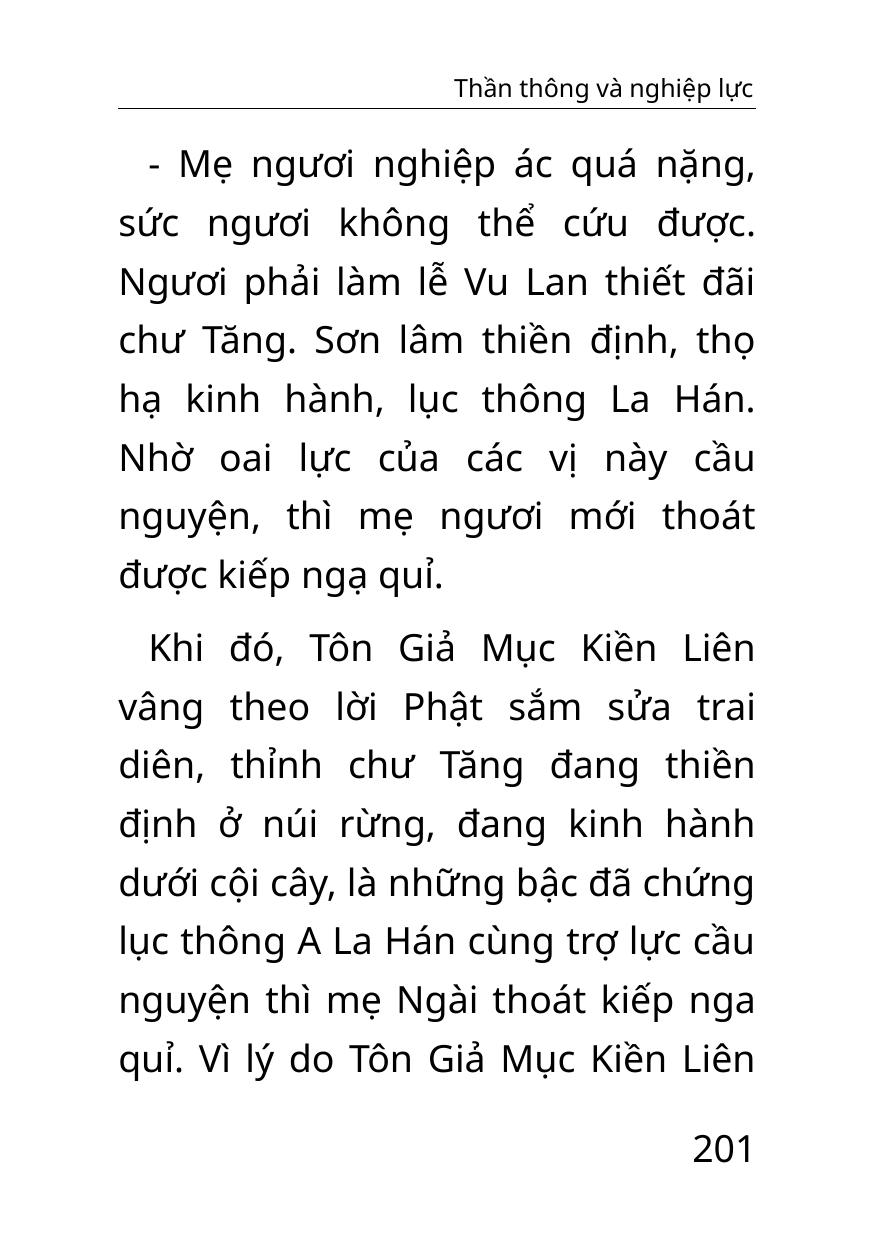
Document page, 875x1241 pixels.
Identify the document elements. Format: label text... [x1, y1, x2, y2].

text Khi đó, Tôn Giả Mục Kiền Liên vâng theo lời Phật sắm sửa trai diên, thỉnh chư Tăng đang thiền định ở núi rừng, đang kinh hành dưới cội cây, là những bậc đã chứng lục thông A La Hán cùng trợ lực cầu nguyện thì mẹ Ngài thoát kiếp nga quỉ. Vì lý do Tôn Giả Mục Kiền Liên [118, 621, 756, 1083]
text - Mẹ ngươi nghiệp ác quá nặng, sức ngươi không thể cứu được. Ngươi phải làm lễ Vu Lan thiết đãi chư Tăng. Sơn lâm thiền định, thọ hạ kinh hành, lục thông La Hán. Nhờ oai lực của các vị này cầu nguyện, thì mẹ ngươi mới thoát được kiếp ngạ quỉ. [118, 138, 756, 599]
